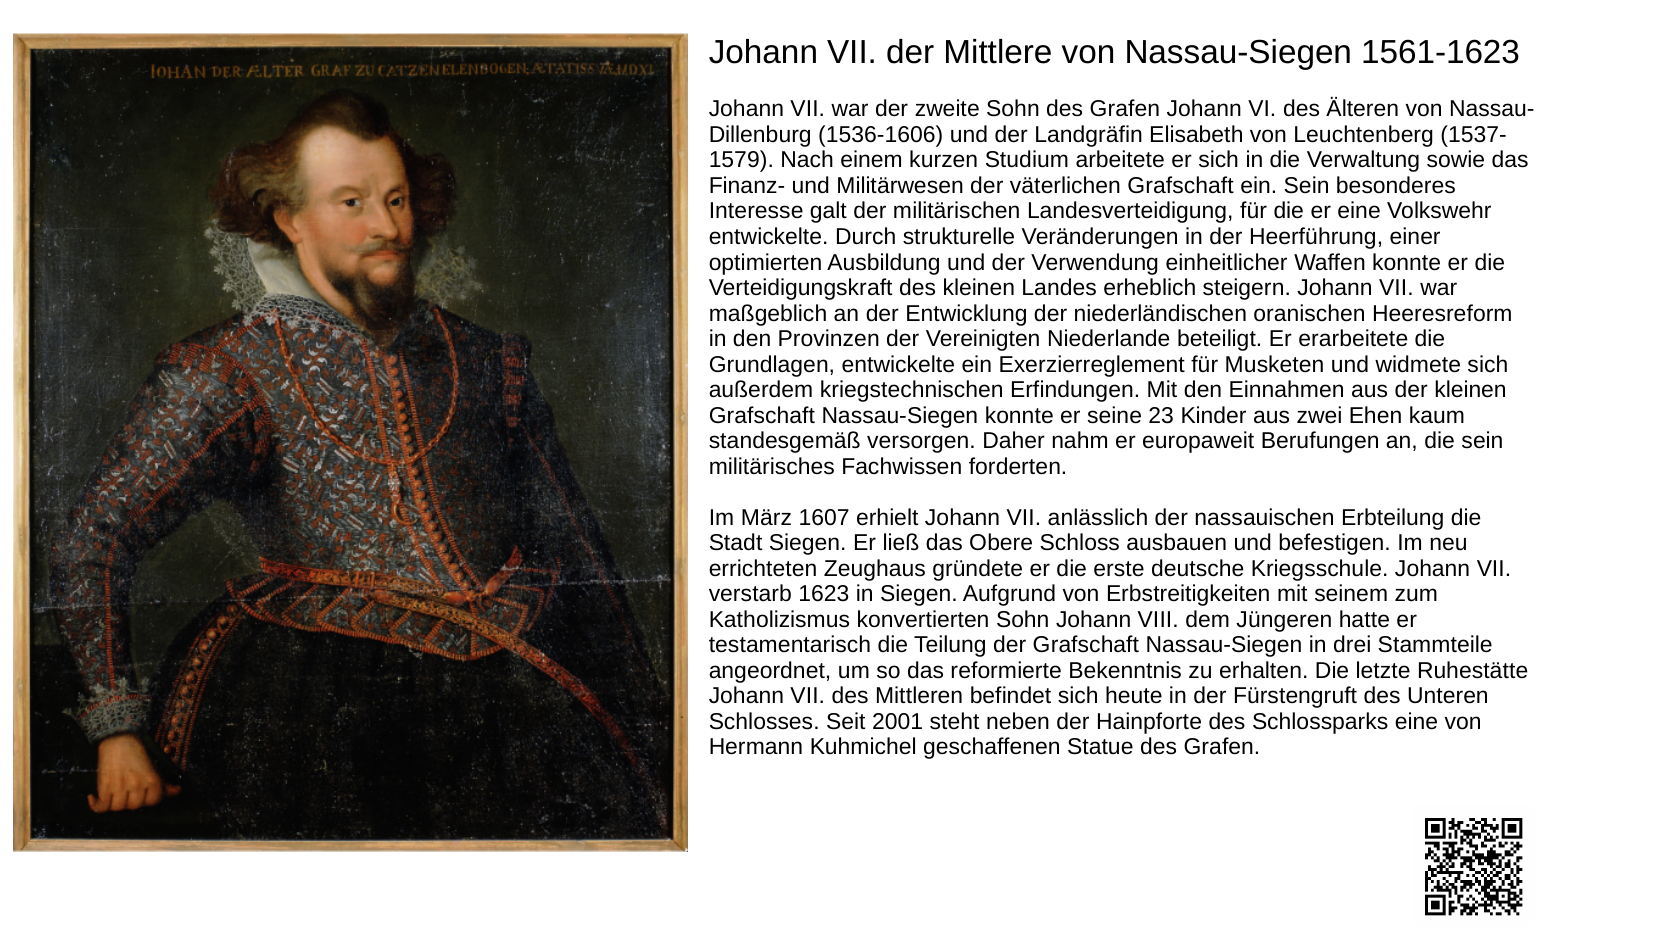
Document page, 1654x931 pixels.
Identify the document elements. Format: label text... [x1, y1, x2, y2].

picture [13, 33, 688, 852]
title Johann VII. der Mittlere von Nassau-Siegen 1561-1623 Johann VII. war der zweite Sohn des Grafen Johann VI. des Älteren von Nassau-Dillenburg (1536-1606) und der Landgräfin Elisabeth von Leuchtenberg (1537-1579). Nach einem kurzen Studium arbeitete er sich in die Verwaltung sowie das Finanz- und Militärwesen der väterlichen Grafschaft ein. Sein besonderes Interesse galt der militärischen Landesverteidigung, für die er eine Volkswehr entwickelte. Durch strukturelle Veränderungen in der Heerführung, einer optimierten Ausbildung und der Verwendung einheitlicher Waffen konnte er die Verteidigungskraft des kleinen Landes erheblich steigern. Johann VII. war maßgeblich an der Entwicklung der niederländischen oranischen Heeresreform in den Provinzen der Vereinigten Niederlande beteiligt. Er erarbeitete die Grundlagen, entwickelte ein Exerzierreglement für Musketen und widmete sich außerdem kriegstechnischen Erfindungen. Mit den Einnahmen aus der kleinen Grafschaft Nassau-Siegen konnte er seine 23 Kinder aus zwei Ehen kaum standesgemäß versorgen. Daher nahm er europaweit Berufungen an, die sein militärisches Fachwissen forderten. Im März 1607 erhielt Johann VII. anlässlich der nassauischen Erbteilung die Stadt Siegen. Er ließ das Obere Schloss ausbauen und befestigen. Im neu errichteten Zeughaus gründete er die erste deutsche Kriegsschule. Johann VII. verstarb 1623 in Siegen. Aufgrund von Erbstreitigkeiten mit seinem zum Katholizismus konvertierten Sohn Johann VIII. dem Jüngeren hatte er testamentarisch die Teilung der Grafschaft Nassau-Siegen in drei Stammteile angeordnet, um so das reformierte Bekenntnis zu erhalten. Die letzte Ruhestätte Johann VII. des Mittleren befindet sich heute in der Fürstengruft des Unteren Schlosses. Seit 2001 steht neben der Hainpforte des Schlossparks eine von Hermann Kuhmichel geschaffenen Statue des Grafen. [708, 0, 1536, 794]
picture [1413, 806, 1534, 927]
